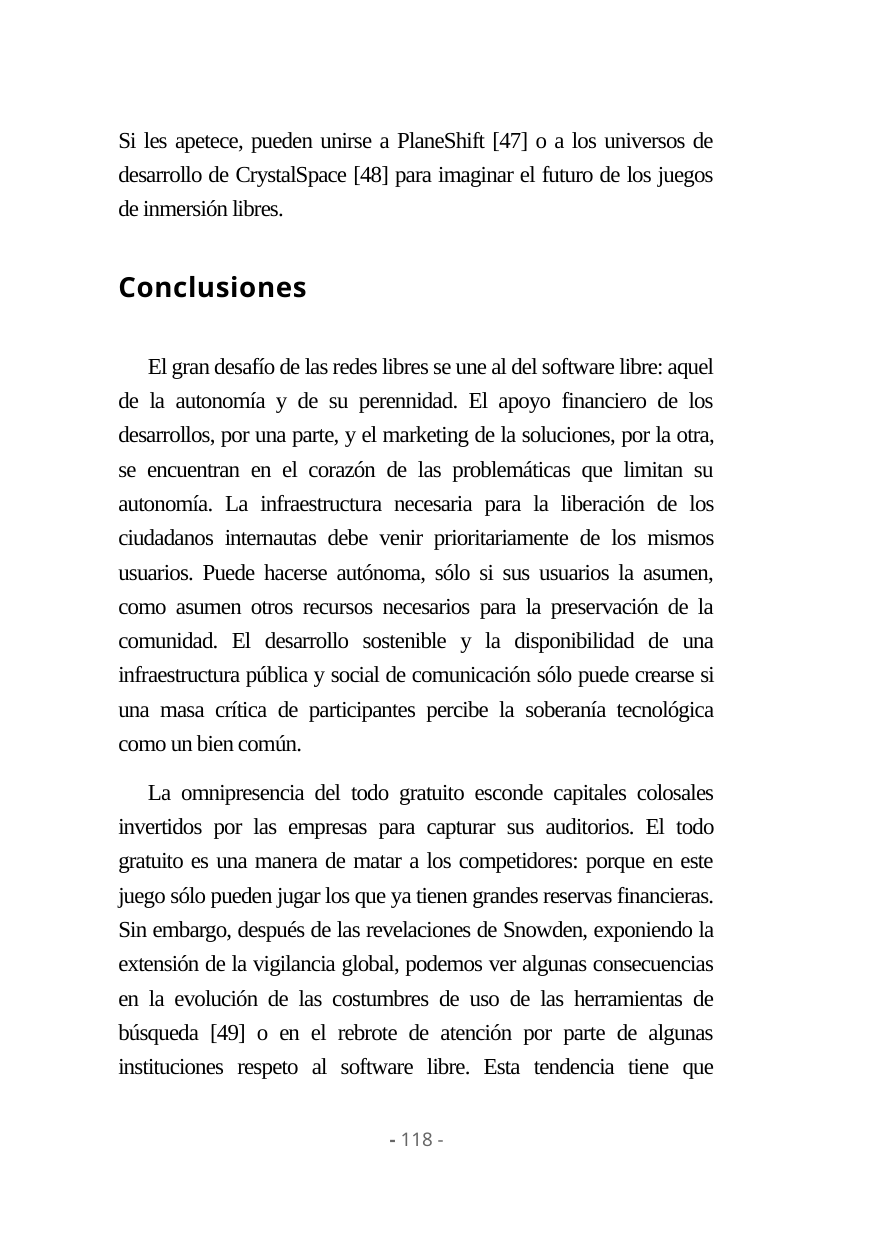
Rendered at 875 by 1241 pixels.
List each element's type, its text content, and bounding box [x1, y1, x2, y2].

subtitle Conclusiones [118, 268, 714, 306]
text El gran desafío de las redes libres se une al del software libre: aquel de la autonomía y de su perennidad. El apoyo financiero de los desarrollos, por una parte, y el marketing de la soluciones, por la otra, se encuentran en el corazón de las problemáticas que limitan su autonomía. La infraestructura necesaria para la liberación de los ciudadanos internautas debe venir prioritariamente de los mismos usuarios. Puede hacerse autónoma, sólo si sus usuarios la asumen, como asumen otros recursos necesarios para la preservación de la comunidad. El desarrollo sostenible y la disponibilidad de una infraestructura pública y social de comunicación sólo puede crearse si una masa crítica de participantes percibe la soberanía tecnológica como un bien común. [118, 347, 714, 758]
text La omnipresencia del todo gratuito esconde capitales colosales invertidos por las empresas para capturar sus auditorios. El todo gratuito es una manera de matar a los competidores: porque en este juego sólo pueden jugar los que ya tienen grandes reservas financieras. Sin embargo, después de las revelaciones de Snowden, exponiendo la extensión de la vigilancia global, podemos ver algunas consecuencias en la evolución de las costumbres de uso de las herramientas de búsqueda [49] o en el rebrote de atención por parte de algunas instituciones respeto al software libre. Esta tendencia tiene que [118, 773, 714, 1081]
text Si les apetece, pueden unirse a PlaneShift [47] o a los universos de desarrollo de CrystalSpace [48] para imaginar el futuro de los juegos de inmersión libres. [118, 121, 714, 224]
